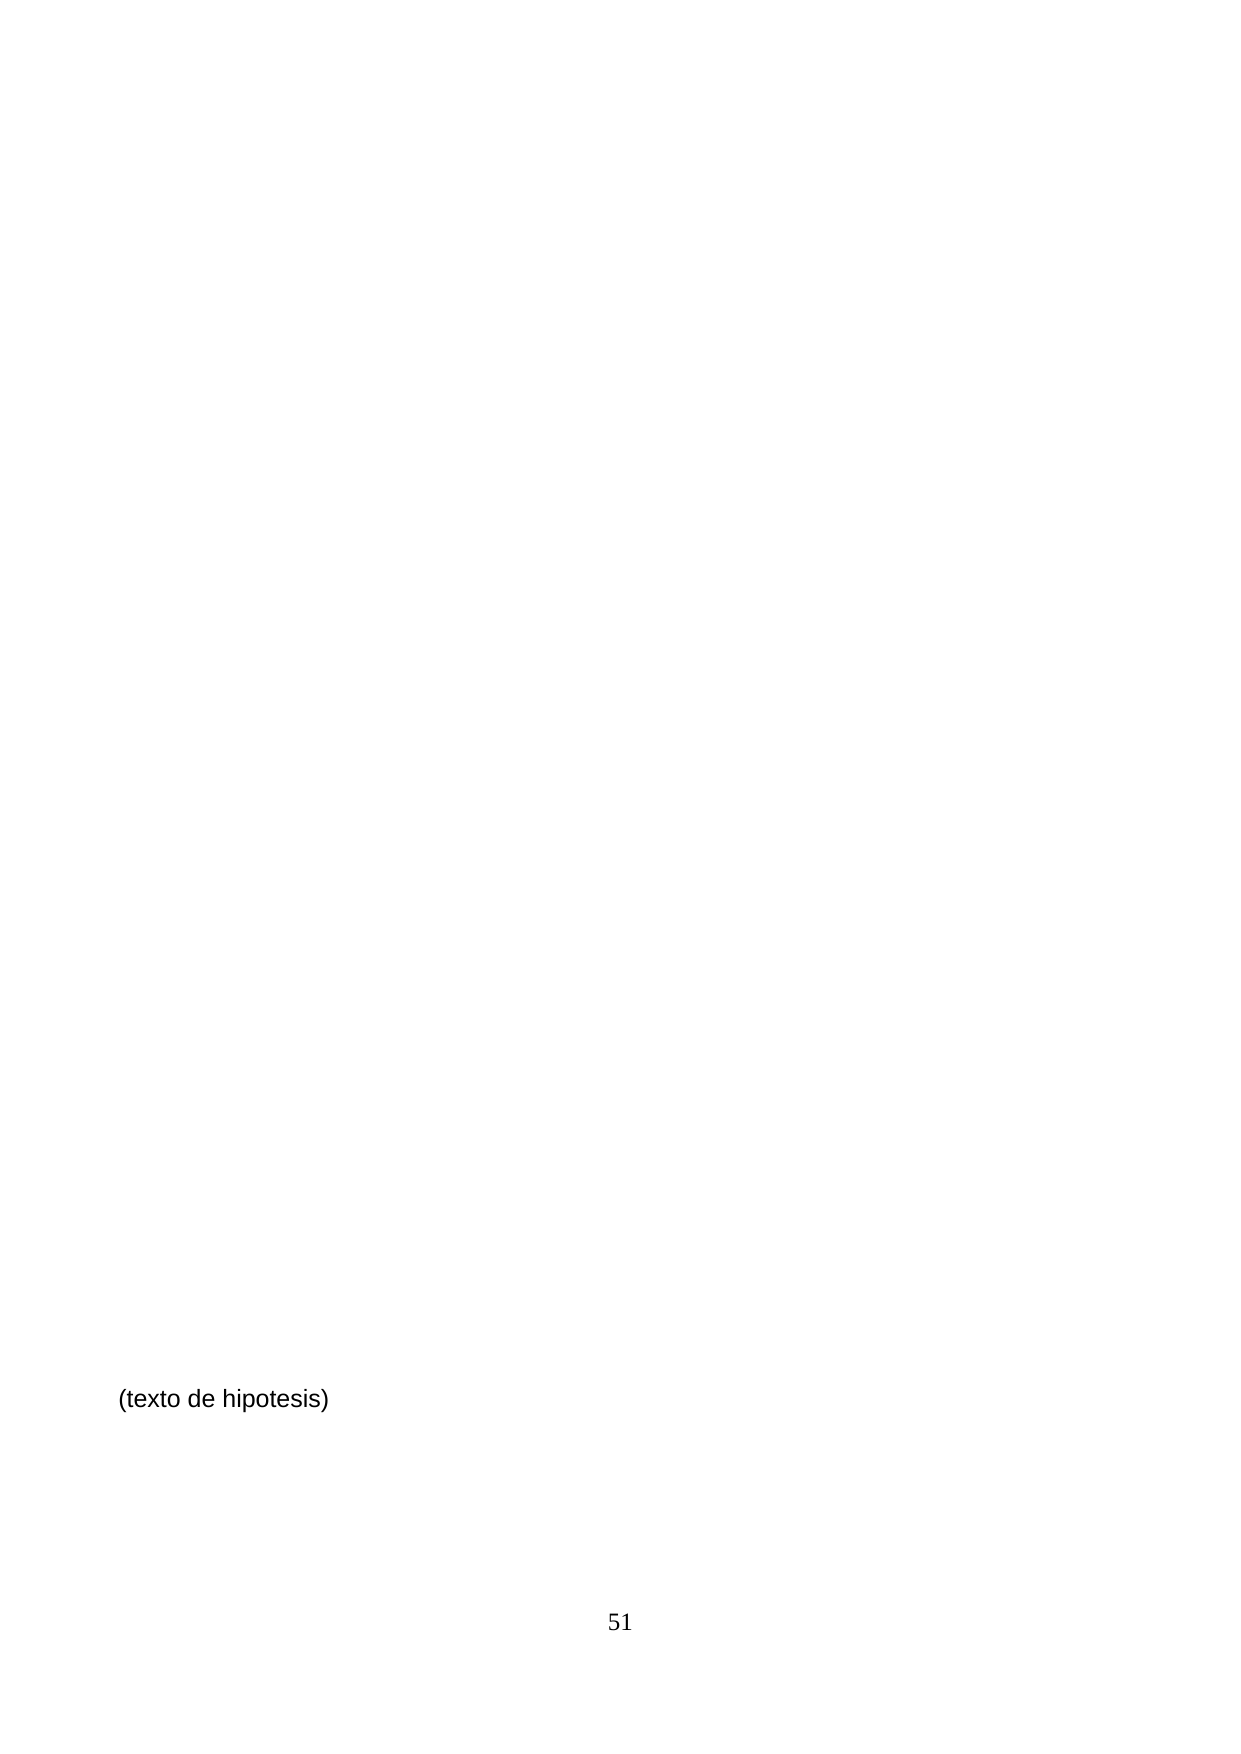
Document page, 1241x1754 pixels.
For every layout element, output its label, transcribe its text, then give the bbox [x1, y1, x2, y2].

text (texto de hipotesis) [118, 1384, 1122, 1413]
